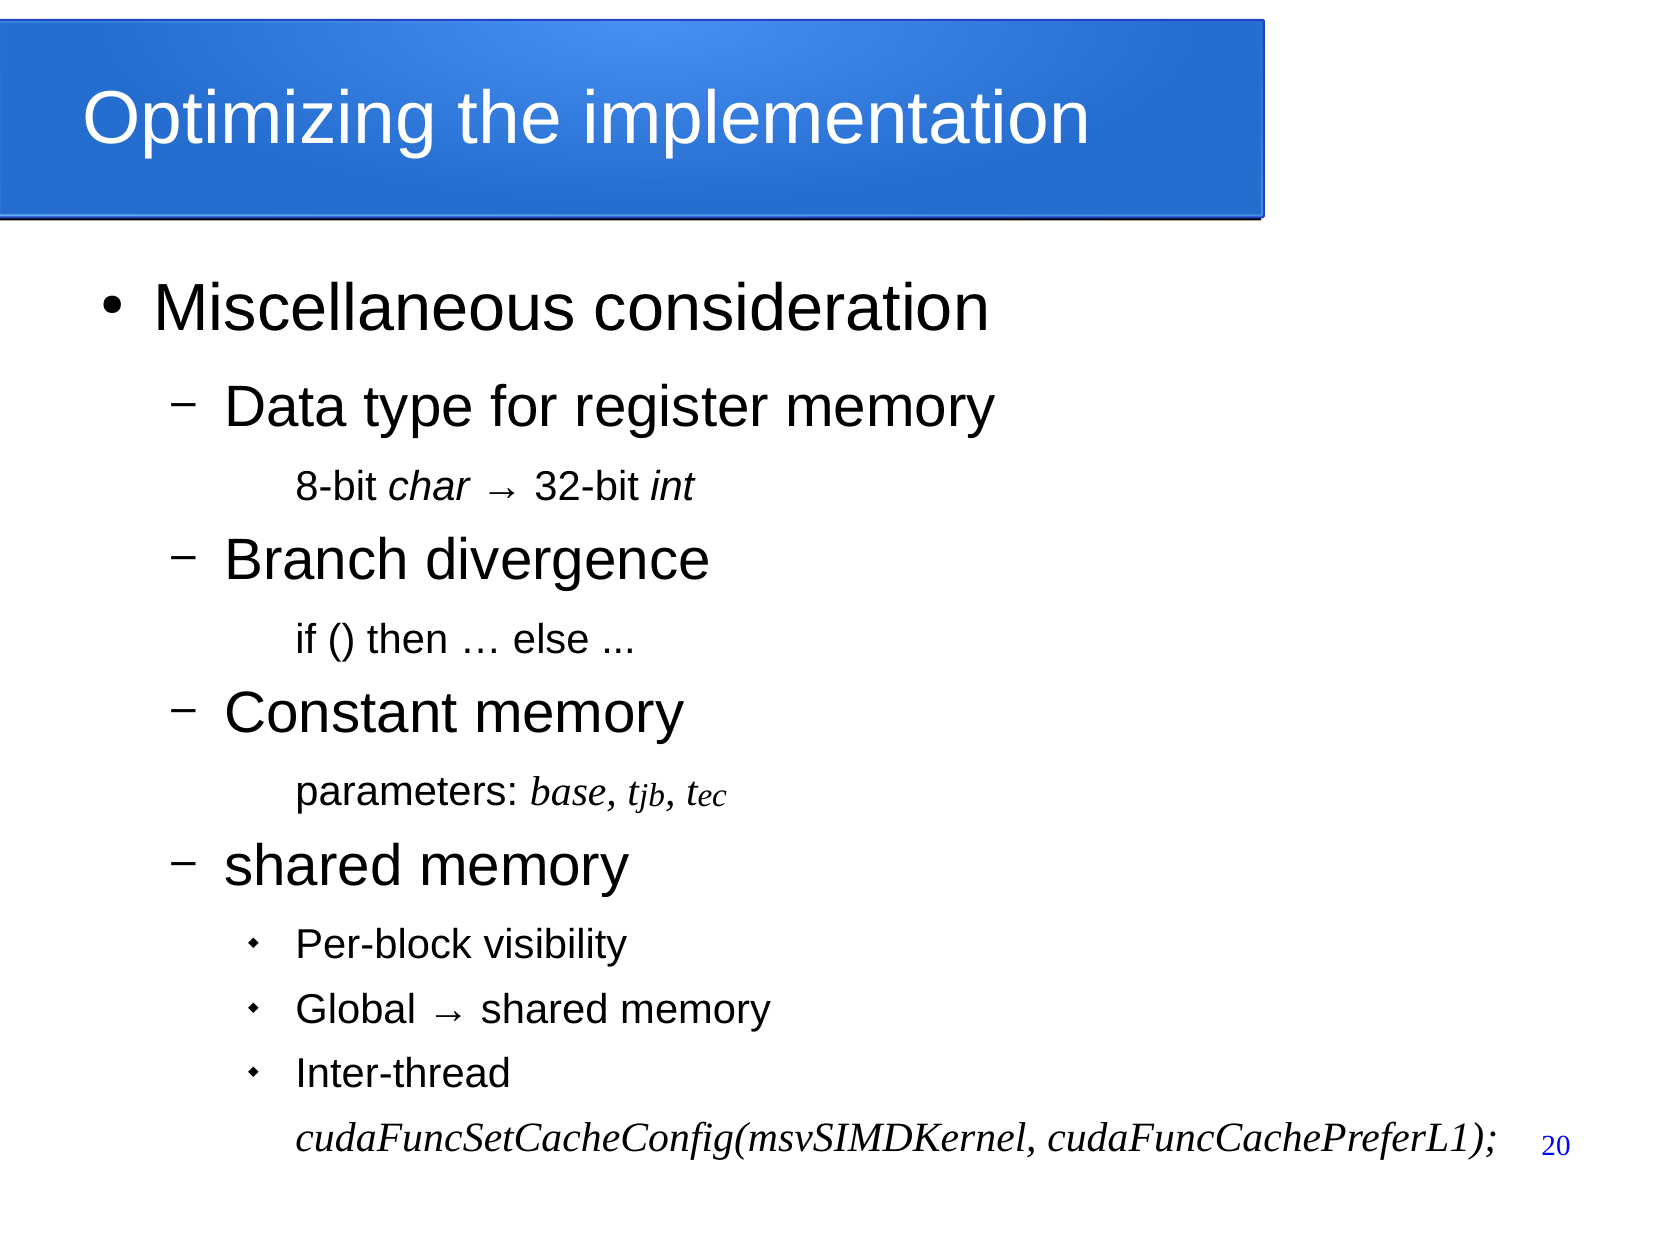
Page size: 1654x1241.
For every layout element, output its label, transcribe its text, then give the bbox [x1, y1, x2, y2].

list Miscellaneous consideration Data type for register memory 8-bit char → 32-bit int Branch divergence if () then … else ... Constant memory parameters: base, tjb, tec shared memory Per-block visibility Global → shared memory Inter-thread cudaFuncSetCacheConfig(msvSIMDKernel, cudaFuncCachePreferL1); [82, 269, 1538, 1201]
title Optimizing the implementation [82, 25, 1250, 211]
